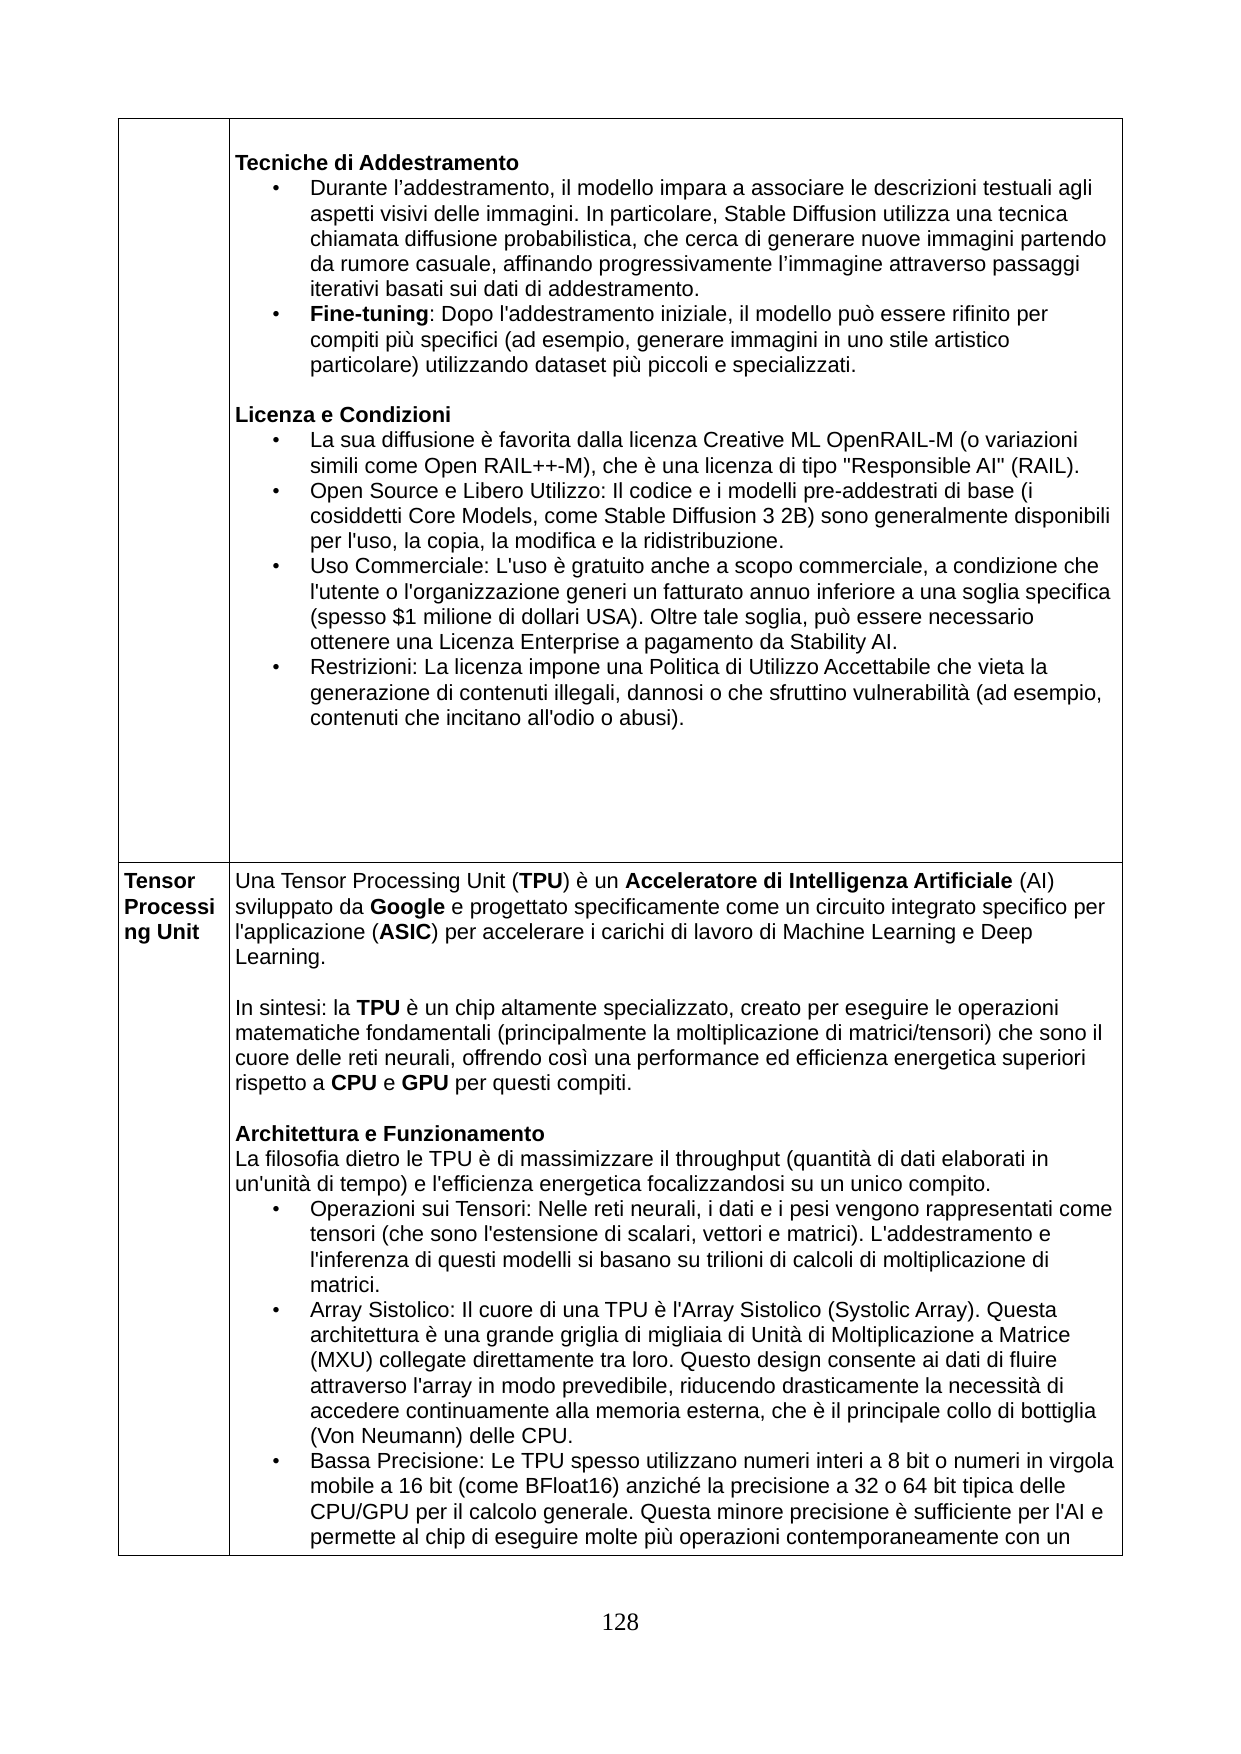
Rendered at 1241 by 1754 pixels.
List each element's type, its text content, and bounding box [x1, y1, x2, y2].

table_cell Una Tensor Processing Unit (TPU) è un Acceleratore di Intelligenza Artificiale (AI) sviluppato da Google e progettato specificamente come un circuito integrato specifico per l'applicazione (ASIC) per accelerare i carichi di lavoro di Machine Learning e Deep Learning. In sintesi: la TPU è un chip altamente specializzato, creato per eseguire le operazioni matematiche fondamentali (principalmente la moltiplicazione di matrici/tensori) che sono il cuore delle reti neurali, offrendo così una performance ed efficienza energetica superiori rispetto a CPU e GPU per questi compiti. Architettura e Funzionamento La filosofia dietro le TPU è di massimizzare il throughput (quantità di dati elaborati in un'unità di tempo) e l'efficienza energetica focalizzandosi su un unico compito. Operazioni sui Tensori: Nelle reti neurali, i dati e i pesi vengono rappresentati come tensori (che sono l'estensione di scalari, vettori e matrici). L'addestramento e l'inferenza di questi modelli si basano su trilioni di calcoli di moltiplicazione di matrici. Array Sistolico: Il cuore di una TPU è l'Array Sistolico (Systolic Array). Questa architettura è una grande griglia di migliaia di Unità di Moltiplicazione a Matrice (MXU) collegate direttamente tra loro. Questo design consente ai dati di fluire attraverso l'array in modo prevedibile, riducendo drasticamente la necessità di accedere continuamente alla memoria esterna, che è il principale collo di bottiglia (Von Neumann) delle CPU. Bassa Precisione: Le TPU spesso utilizzano numeri interi a 8 bit o numeri in virgola mobile a 16 bit (come BFloat16) anziché la precisione a 32 o 64 bit tipica delle CPU/GPU per il calcolo generale. Questa minore precisione è sufficiente per l'AI e permette al chip di eseguire molte più operazioni contemporaneamente con un [230, 863, 1122, 1555]
table_cell Tecniche di Addestramento Durante l’addestramento, il modello impara a associare le descrizioni testuali agli aspetti visivi delle immagini. In particolare, Stable Diffusion utilizza una tecnica chiamata diffusione probabilistica, che cerca di generare nuove immagini partendo da rumore casuale, affinando progressivamente l’immagine attraverso passaggi iterativi basati sui dati di addestramento. Fine-tuning: Dopo l'addestramento iniziale, il modello può essere rifinito per compiti più specifici (ad esempio, generare immagini in uno stile artistico particolare) utilizzando dataset più piccoli e specializzati. Licenza e Condizioni La sua diffusione è favorita dalla licenza Creative ML OpenRAIL-M (o variazioni simili come Open RAIL++-M), che è una licenza di tipo "Responsible AI" (RAIL). Open Source e Libero Utilizzo: Il codice e i modelli pre-addestrati di base (i cosiddetti Core Models, come Stable Diffusion 3 2B) sono generalmente disponibili per l'uso, la copia, la modifica e la ridistribuzione. Uso Commerciale: L'uso è gratuito anche a scopo commerciale, a condizione che l'utente o l'organizzazione generi un fatturato annuo inferiore a una soglia specifica (spesso $1 milione di dollari USA). Oltre tale soglia, può essere necessario ottenere una Licenza Enterprise a pagamento da Stability AI. Restrizioni: La licenza impone una Politica di Utilizzo Accettabile che vieta la generazione di contenuti illegali, dannosi o che sfruttino vulnerabilità (ad esempio, contenuti che incitano all'odio o abusi). [230, 119, 1122, 862]
table_cell Tensor Processing Unit [119, 863, 229, 1555]
table_cell [119, 119, 229, 862]
